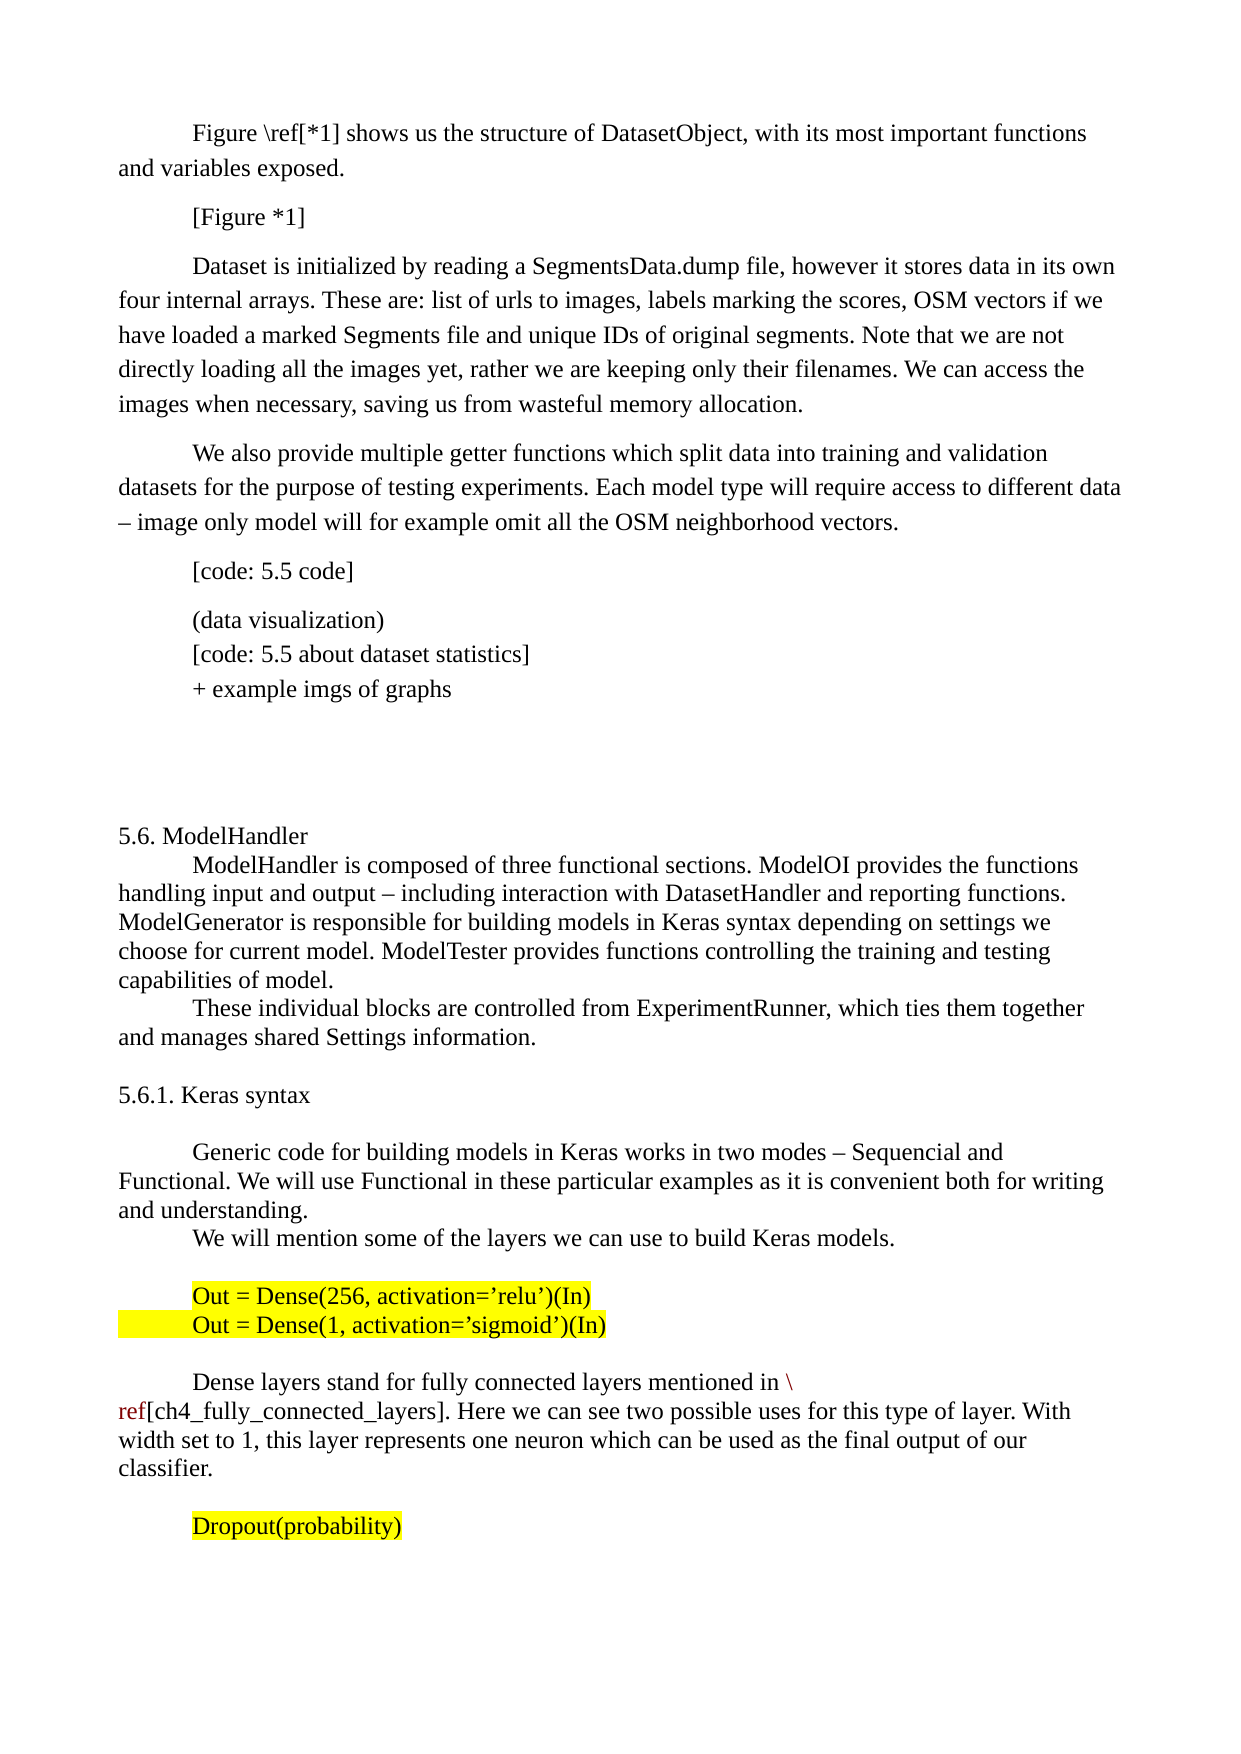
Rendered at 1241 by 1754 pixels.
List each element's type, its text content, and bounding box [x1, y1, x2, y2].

text 5.6.1. Keras syntax [118, 1080, 1122, 1108]
text [Figure *1] [118, 202, 1122, 230]
text Out = Dense(256, activation=’relu’)(In) [118, 1281, 1122, 1310]
text ModelHandler is composed of three functional sections. ModelOI provides the functions handling input and output – including interaction with DatasetHandler and reporting functions. ModelGenerator is responsible for building models in Keras syntax depending on settings we choose for current model. ModelTester provides functions controlling the training and testing capabilities of model. [118, 850, 1122, 993]
text We also provide multiple getter functions which split data into training and validation datasets for the purpose of testing experiments. Each model type will require access to different data – image only model will for example omit all the OSM neighborhood vectors. [118, 438, 1122, 535]
text We will mention some of the layers we can use to build Keras models. [118, 1223, 1122, 1252]
text Figure \ref[*1] shows us the structure of DatasetObject, with its most important functions and variables exposed. [118, 118, 1122, 181]
text Generic code for building models in Keras works in two modes – Sequencial and Functional. We will use Functional in these particular examples as it is convenient both for writing and understanding. [118, 1137, 1122, 1223]
text Dataset is initialized by reading a SegmentsData.dump file, however it stores data in its own four internal arrays. These are: list of urls to images, labels marking the scores, OSM vectors if we have loaded a marked Segments file and unique IDs of original segments. Note that we are not directly loading all the images yet, rather we are keeping only their filenames. We can access the images when necessary, saving us from wasteful memory allocation. [118, 251, 1122, 417]
text Dropout(probability) [118, 1511, 1122, 1540]
text 5.6. ModelHandler [118, 821, 1122, 850]
text (data visualization) [code: 5.5 about dataset statistics] + example imgs of graphs [118, 605, 1122, 702]
text Dense layers stand for fully connected layers mentioned in \ref[ch4_fully_connected_layers]. Here we can see two possible uses for this type of layer. With width set to 1, this layer represents one neuron which can be used as the final output of our classifier. [118, 1367, 1122, 1482]
text [code: 5.5 code] [118, 556, 1122, 584]
text These individual blocks are controlled from ExperimentRunner, which ties them together and manages shared Settings information. [118, 993, 1122, 1051]
text Out = Dense(1, activation=’sigmoid’)(In) [118, 1310, 1122, 1338]
